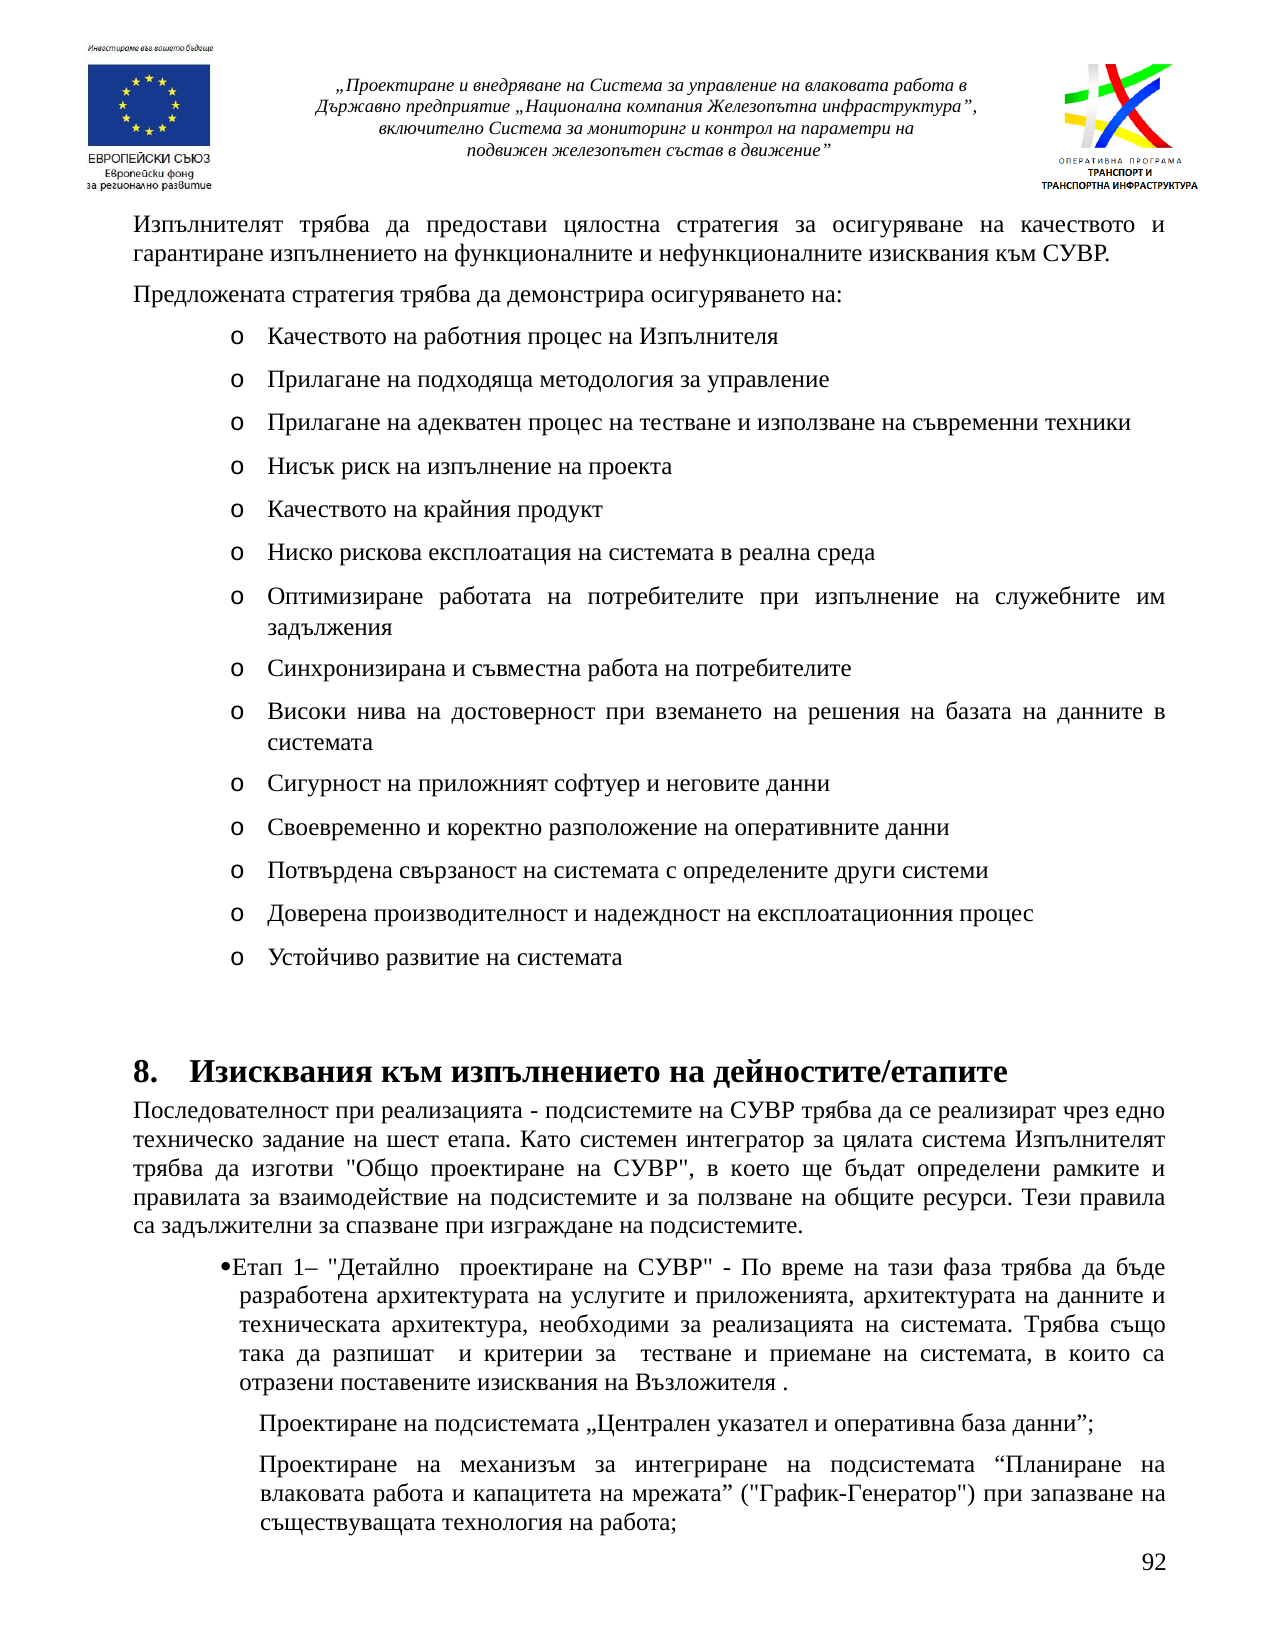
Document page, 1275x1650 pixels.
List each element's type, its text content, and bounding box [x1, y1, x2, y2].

text Етап 1– "Детайлно проектиране на СУВР" - По време на тази фаза трябва да бъде разработена архитектурата на услугите и приложенията, архитектурата на данните и техническата архитектура, необходими за реализацията на системата. Трябва също така да разпишат и критерии за тестване и приемане на системата, в които са отразени поставените изисквания на Възложителя . [221, 1252, 1167, 1395]
list Доверена производителност и надеждност на експлоатационния процес [229, 898, 1167, 929]
list Своевременно и коректно разположение на оперативните данни [229, 812, 1167, 842]
list Синхронизирана и съвместна работа на потребителите [229, 653, 1167, 684]
text Изпълнителят трябва да предостави цялостна стратегия за осигуряване на качеството и гарантиране изпълнението на функционалните и нефункционалните изисквания към СУВР. [133, 209, 1167, 267]
list Високи нива на достоверност при вземането на решения на базата на данните в системата [229, 696, 1167, 756]
list Качеството на крайния продукт [229, 494, 1167, 525]
list Сигурност на приложният софтуер и неговите данни [229, 768, 1167, 799]
subtitle Изисквания към изпълнението на дейностите/етапите [133, 1051, 1167, 1089]
list Нисък риск на изпълнение на проекта [229, 451, 1167, 482]
list Потвърдена свързаност на системата с определените други системи [229, 855, 1167, 886]
list Ниско рискова експлоатация на системата в реална среда [229, 537, 1167, 568]
list Качеството на работния процес на Изпълнителя [229, 321, 1167, 352]
text Проектиране на подсистемата „Централен указател и оперативна база данни”; [239, 1408, 1167, 1437]
text Последователност при реализацията - подсистемите на СУВР трябва да се реализират чрез едно техническо задание на шест етапа. Като системен интегратор за цялата система Изпълнителят трябва да изготви "Общо проектиране на СУВР", в което ще бъдат определени рамките и правилата за взаимодействие на подсистемите и за ползване на общите ресурси. Тези правила са задължителни за спазване при изграждане на подсистемите. [133, 1095, 1167, 1239]
text Проектиране на механизъм за интегриране на подсистемата “Планиране на влаковата работа и капацитета на мрежата” ("График-Генератор") при запазване на съществуващата технология на работа; [239, 1449, 1167, 1535]
list Прилагане на адекватен процес на тестване и използване на съвременни техники [229, 407, 1167, 438]
text Предложената стратегия трябва да демонстрира осигуряването на: [133, 279, 1167, 308]
list Прилагане на подходяща методология за управление [229, 364, 1167, 395]
list Оптимизиране работата на потребителите при изпълнение на служебните им задължения [229, 581, 1167, 640]
list Устойчиво развитие на системата [229, 942, 1167, 972]
